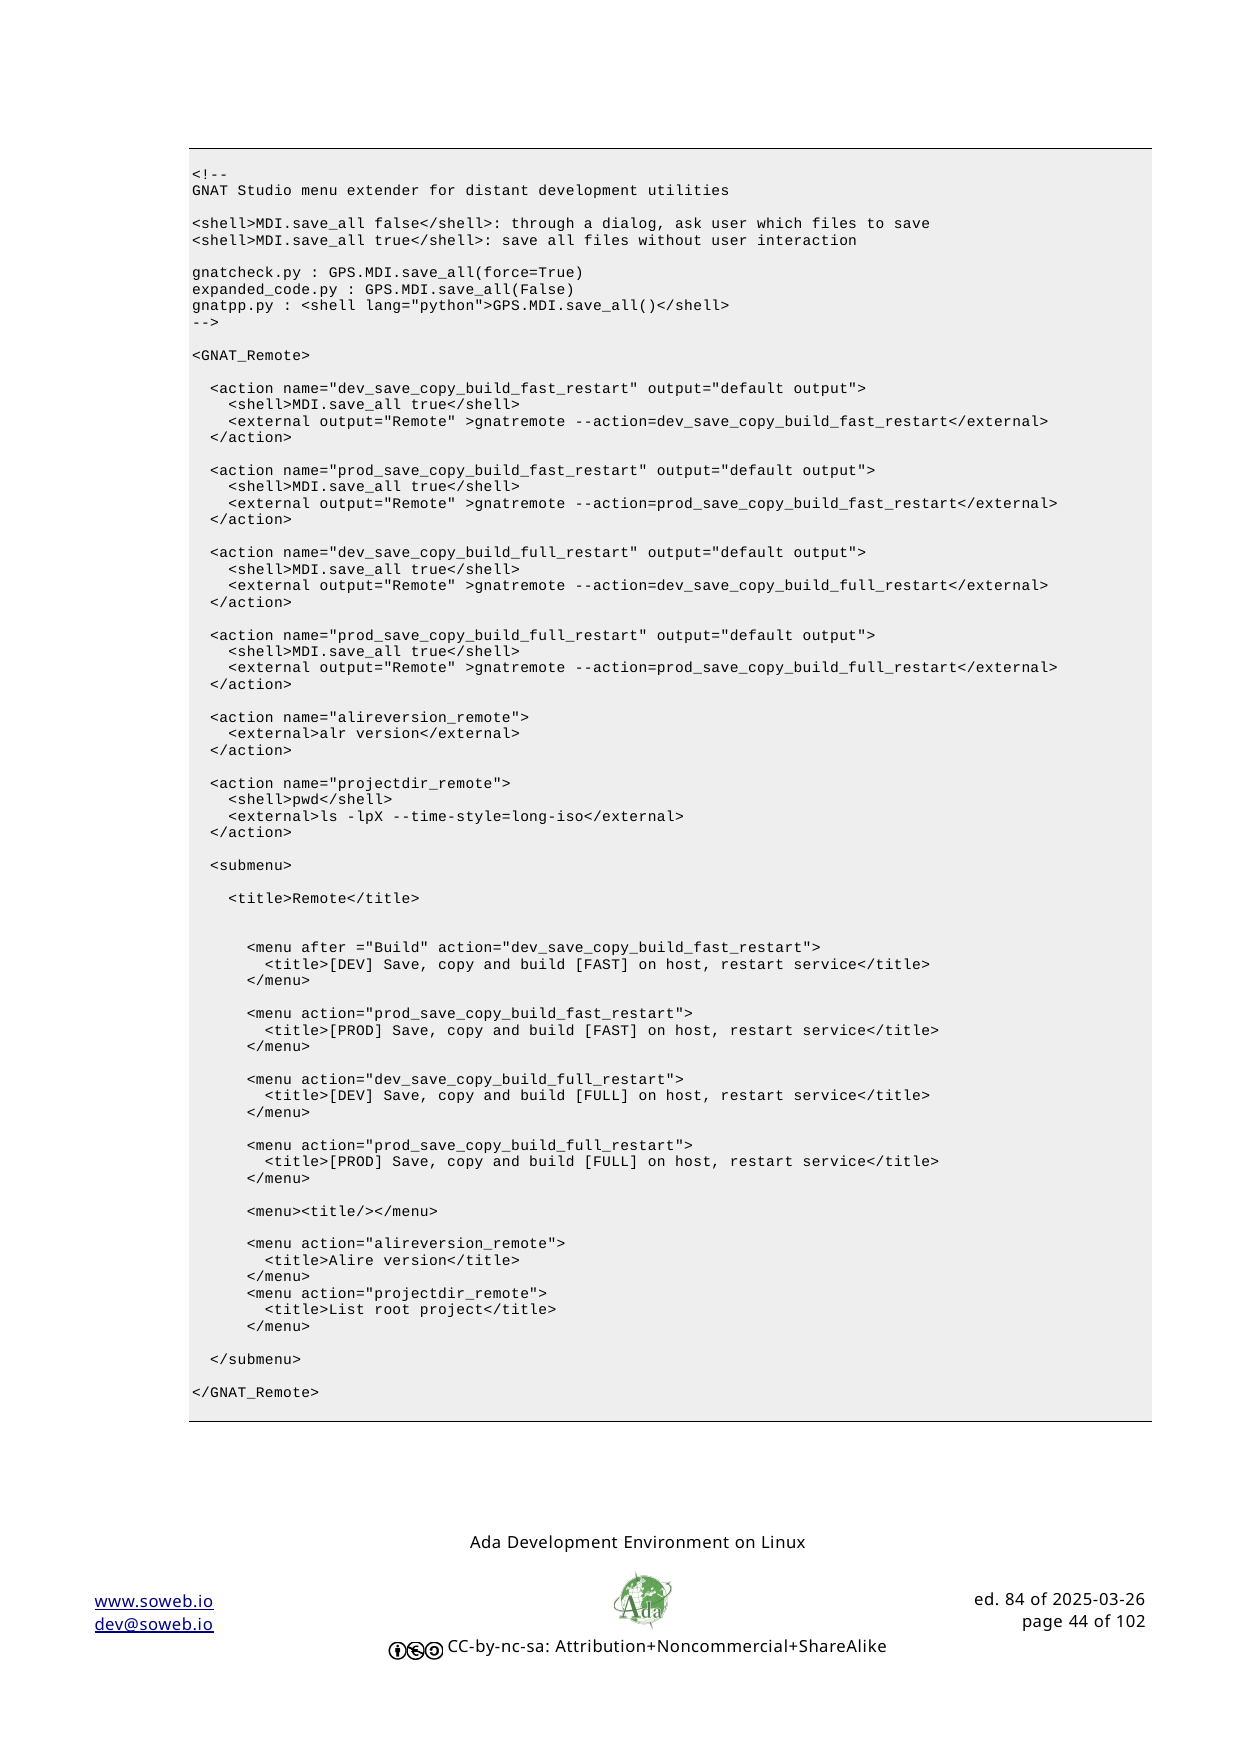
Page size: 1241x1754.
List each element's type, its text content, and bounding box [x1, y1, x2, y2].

list <title>Remote</title> [189, 888, 1152, 905]
list </menu> [189, 1036, 1152, 1053]
list <action name="projectdir_remote"> [189, 773, 1152, 789]
list </action> [189, 427, 1152, 444]
list <external>ls -lpX --time-style=long-iso</external> [189, 806, 1152, 822]
list </submenu> [189, 1349, 1152, 1366]
list <title>List root project</title> [189, 1300, 1152, 1316]
list <menu action="dev_save_copy_build_full_restart"> [189, 1069, 1152, 1086]
list </action> [189, 740, 1152, 757]
list <external output="Remote" >gnatremote --action=dev_save_copy_build_full_restart</external> [189, 576, 1152, 592]
list </GNAT_Remote> [189, 1382, 1152, 1421]
list </action> [189, 592, 1152, 608]
list <shell>MDI.save_all true</shell> [189, 559, 1152, 576]
list <menu action="prod_save_copy_build_fast_restart"> [189, 1003, 1152, 1020]
list <menu action="alireversion_remote"> [189, 1234, 1152, 1250]
list <external output="Remote" >gnatremote --action=prod_save_copy_build_full_restart</external> [189, 658, 1152, 674]
list <title>[DEV] Save, copy and build [FAST] on host, restart service</title> [189, 954, 1152, 971]
list <title>[PROD] Save, copy and build [FULL] on host, restart service</title> [189, 1152, 1152, 1168]
list <shell>MDI.save_all true</shell> [189, 394, 1152, 411]
list </menu> [189, 1168, 1152, 1184]
list <GNAT_Remote> [189, 345, 1152, 362]
list </action> [189, 510, 1152, 526]
list </action> [189, 822, 1152, 839]
list GNAT Studio menu extender for distant development utilities [189, 181, 1152, 197]
list <menu action="prod_save_copy_build_full_restart"> [189, 1135, 1152, 1152]
list <external>alr version</external> [189, 724, 1152, 740]
list <shell>MDI.save_all true</shell> [189, 477, 1152, 493]
list <external output="Remote" >gnatremote --action=prod_save_copy_build_fast_restart</external> [189, 493, 1152, 510]
picture [388, 1642, 443, 1660]
list expanded_code.py : GPS.MDI.save_all(False) [189, 279, 1152, 296]
picture [613, 1571, 672, 1630]
list </action> [189, 674, 1152, 691]
list <menu after ="Build" action="dev_save_copy_build_fast_restart"> [189, 938, 1152, 954]
list <action name="dev_save_copy_build_fast_restart" output="default output"> [189, 378, 1152, 394]
list </menu> [189, 1267, 1152, 1283]
list <shell>pwd</shell> [189, 789, 1152, 806]
list <shell>MDI.save_all false</shell>: through a dialog, ask user which files to save [189, 213, 1152, 230]
list <action name="alireversion_remote"> [189, 707, 1152, 724]
list gnatpp.py : <shell lang="python">GPS.MDI.save_all()</shell> [189, 296, 1152, 312]
list <submenu> [189, 855, 1152, 872]
list <shell>MDI.save_all true</shell>: save all files without user interaction [189, 230, 1152, 246]
list <title>Alire version</title> [189, 1250, 1152, 1267]
list <title>[PROD] Save, copy and build [FAST] on host, restart service</title> [189, 1020, 1152, 1036]
list <shell>MDI.save_all true</shell> [189, 641, 1152, 658]
list gnatcheck.py : GPS.MDI.save_all(force=True) [189, 263, 1152, 279]
list <external output="Remote" >gnatremote --action=dev_save_copy_build_fast_restart</external> [189, 411, 1152, 427]
list <action name="dev_save_copy_build_full_restart" output="default output"> [189, 543, 1152, 559]
list --> [189, 312, 1152, 329]
list <menu action="projectdir_remote"> [189, 1283, 1152, 1300]
list <!-- [189, 164, 1152, 181]
list <title>[DEV] Save, copy and build [FULL] on host, restart service</title> [189, 1086, 1152, 1102]
list <action name="prod_save_copy_build_fast_restart" output="default output"> [189, 460, 1152, 477]
list <action name="prod_save_copy_build_full_restart" output="default output"> [189, 625, 1152, 641]
list <menu><title/></menu> [189, 1201, 1152, 1217]
list </menu> [189, 1102, 1152, 1119]
list </menu> [189, 1316, 1152, 1333]
list </menu> [189, 971, 1152, 987]
